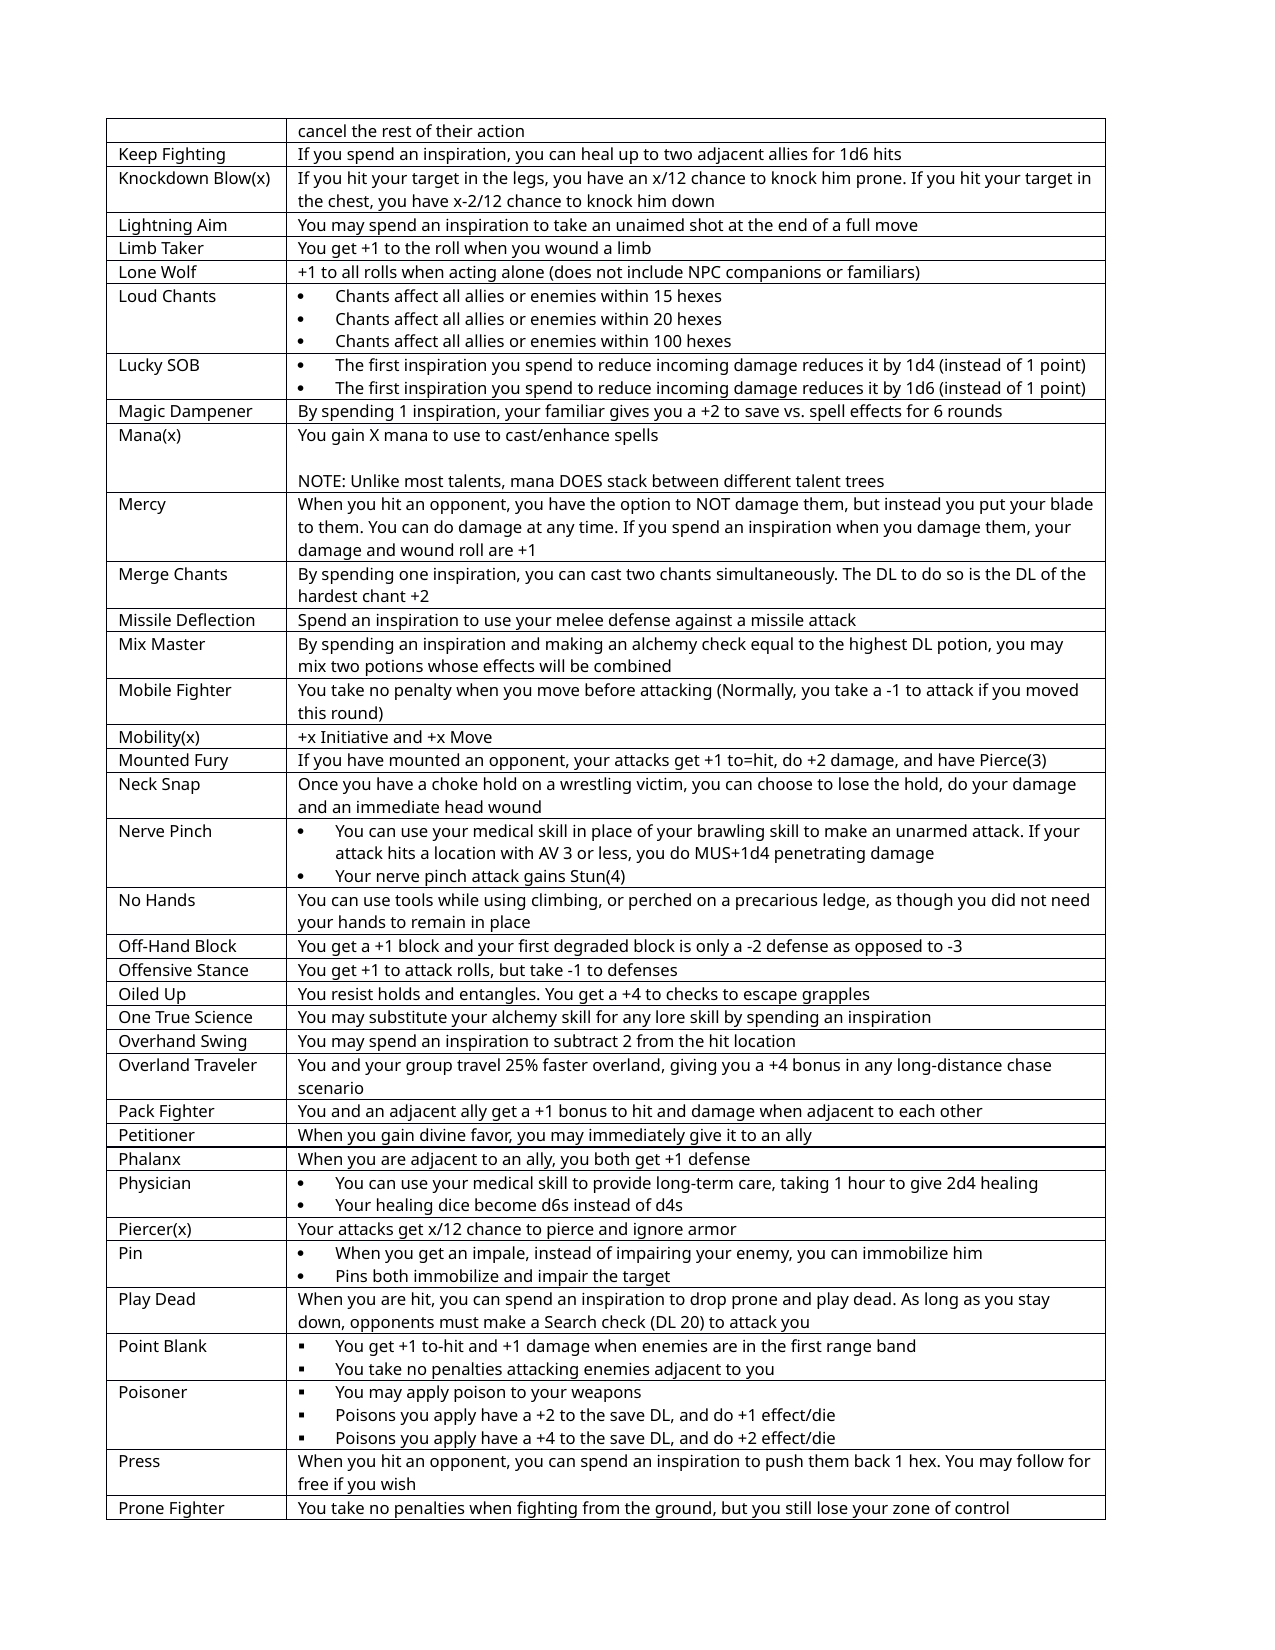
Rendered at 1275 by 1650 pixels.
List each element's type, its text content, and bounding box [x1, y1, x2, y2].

table_cell Overland Traveler [107, 1054, 286, 1099]
table_cell Offensive Stance [107, 959, 286, 981]
table_cell You gain X mana to use to cast/enhance spells NOTE: Unlike most talents, mana DOES stack between different talent trees [287, 424, 1105, 492]
table_cell You take no penalty when you move before attacking (Normally, you take a -1 to attack if you moved this round) [287, 679, 1105, 724]
table_cell Neck Snap [107, 773, 286, 818]
table_cell Once you have a choke hold on a wrestling victim, you can choose to lose the hold, do your damage and an immediate head wound [287, 773, 1105, 818]
table_cell You may substitute your alchemy skill for any lore skill by spending an inspiration [287, 1006, 1105, 1029]
table_cell You and an adjacent ally get a +1 bonus to hit and damage when adjacent to each other [287, 1100, 1105, 1123]
table_cell You may apply poison to your weapons Poisons you apply have a +2 to the save DL, and do +1 effect/die Poisons you apply have a +4 to the save DL, and do +2 effect/die [287, 1381, 1105, 1449]
table_cell Physician [107, 1171, 286, 1217]
table_cell You can use your medical skill to provide long-term care, taking 1 hour to give 2d4 healing Your healing dice become d6s instead of d4s [287, 1171, 1105, 1217]
table_cell When you are adjacent to an ally, you both get +1 defense [287, 1148, 1105, 1170]
table_cell When you are hit, you can spend an inspiration to drop prone and play dead. As long as you stay down, opponents must make a Search check (DL 20) to attack you [287, 1288, 1105, 1333]
table_cell You resist holds and entangles. You get a +4 to checks to escape grapples [287, 982, 1105, 1005]
table_cell The first inspiration you spend to reduce incoming damage reduces it by 1d4 (instead of 1 point) The first inspiration you spend to reduce incoming damage reduces it by 1d6 (instead of 1 point) [287, 354, 1105, 399]
table_cell Piercer(x) [107, 1218, 286, 1240]
table_cell Petitioner [107, 1124, 286, 1146]
table_cell cancel the rest of their action [287, 119, 1105, 142]
table_cell By spending 1 inspiration, your familiar gives you a +2 to save vs. spell effects for 6 rounds [287, 400, 1105, 423]
table_cell When you gain divine favor, you may immediately give it to an ally [287, 1124, 1105, 1146]
table_cell +1 to all rolls when acting alone (does not include NPC companions or familiars) [287, 261, 1105, 283]
table_cell Press [107, 1450, 286, 1495]
table_cell You may spend an inspiration to subtract 2 from the hit location [287, 1030, 1105, 1052]
table_cell Point Blank [107, 1334, 286, 1380]
table_cell Mana(x) [107, 424, 286, 492]
table_cell Your attacks get x/12 chance to pierce and ignore armor [287, 1218, 1105, 1240]
table_cell [107, 119, 286, 142]
table_cell If you hit your target in the legs, you have an x/12 chance to knock him prone. If you hit your target in the chest, you have x-2/12 chance to knock him down [287, 167, 1105, 212]
table_cell Missile Deflection [107, 609, 286, 631]
table_cell Spend an inspiration to use your melee defense against a missile attack [287, 609, 1105, 631]
table_cell Lightning Aim [107, 213, 286, 236]
table_cell Mobile Fighter [107, 679, 286, 724]
table_cell Poisoner [107, 1381, 286, 1449]
table_cell Loud Chants [107, 284, 286, 352]
table_cell Chants affect all allies or enemies within 15 hexes Chants affect all allies or enemies within 20 hexes Chants affect all allies or enemies within 100 hexes [287, 284, 1105, 352]
table_cell Merge Chants [107, 562, 286, 607]
table_cell You get +1 to attack rolls, but take -1 to defenses [287, 959, 1105, 981]
table_cell Off-Hand Block [107, 935, 286, 957]
table_cell Oiled Up [107, 982, 286, 1005]
table_cell Limb Taker [107, 237, 286, 259]
table_cell Mix Master [107, 632, 286, 678]
table_cell One True Science [107, 1006, 286, 1029]
table_cell If you spend an inspiration, you can heal up to two adjacent allies for 1d6 hits [287, 143, 1105, 166]
table_cell When you hit an opponent, you can spend an inspiration to push them back 1 hex. You may follow for free if you wish [287, 1450, 1105, 1495]
table_cell When you hit an opponent, you have the option to NOT damage them, but instead you put your blade to them. You can do damage at any time. If you spend an inspiration when you damage them, your damage and wound roll are +1 [287, 493, 1105, 561]
table_cell Knockdown Blow(x) [107, 167, 286, 212]
table_cell Lone Wolf [107, 261, 286, 283]
table_cell By spending an inspiration and making an alchemy check equal to the highest DL potion, you may mix two potions whose effects will be combined [287, 632, 1105, 678]
table_cell Overhand Swing [107, 1030, 286, 1052]
table_cell Pin [107, 1241, 286, 1287]
table_cell You can use your medical skill in place of your brawling skill to make an unarmed attack. If your attack hits a location with AV 3 or less, you do MUS+1d4 penetrating damage Your nerve pinch attack gains Stun(4) [287, 819, 1105, 887]
table_cell Lucky SOB [107, 354, 286, 399]
table_cell You and your group travel 25% faster overland, giving you a +4 bonus in any long-distance chase scenario [287, 1054, 1105, 1099]
table_cell If you have mounted an opponent, your attacks get +1 to=hit, do +2 damage, and have Pierce(3) [287, 749, 1105, 772]
table_cell By spending one inspiration, you can cast two chants simultaneously. The DL to do so is the DL of the hardest chant +2 [287, 562, 1105, 607]
table_cell You take no penalties when fighting from the ground, but you still lose your zone of control [287, 1496, 1105, 1519]
table_cell Nerve Pinch [107, 819, 286, 887]
table_cell When you get an impale, instead of impairing your enemy, you can immobilize him Pins both immobilize and impair the target [287, 1241, 1105, 1287]
table_cell Mounted Fury [107, 749, 286, 772]
table_cell Play Dead [107, 1288, 286, 1333]
table_cell Magic Dampener [107, 400, 286, 423]
table_cell +x Initiative and +x Move [287, 725, 1105, 748]
table_cell Phalanx [107, 1148, 286, 1170]
table_cell You can use tools while using climbing, or perched on a precarious ledge, as though you did not need your hands to remain in place [287, 888, 1105, 934]
table_cell Keep Fighting [107, 143, 286, 166]
table_cell No Hands [107, 888, 286, 934]
table_cell You get a +1 block and your first degraded block is only a -2 defense as opposed to -3 [287, 935, 1105, 957]
table_cell Prone Fighter [107, 1496, 286, 1519]
table_cell You may spend an inspiration to take an unaimed shot at the end of a full move [287, 213, 1105, 236]
table_cell Pack Fighter [107, 1100, 286, 1123]
table_cell Mobility(x) [107, 725, 286, 748]
table_cell Mercy [107, 493, 286, 561]
table_cell You get +1 to the roll when you wound a limb [287, 237, 1105, 259]
table_cell You get +1 to-hit and +1 damage when enemies are in the first range band You take no penalties attacking enemies adjacent to you [287, 1334, 1105, 1380]
